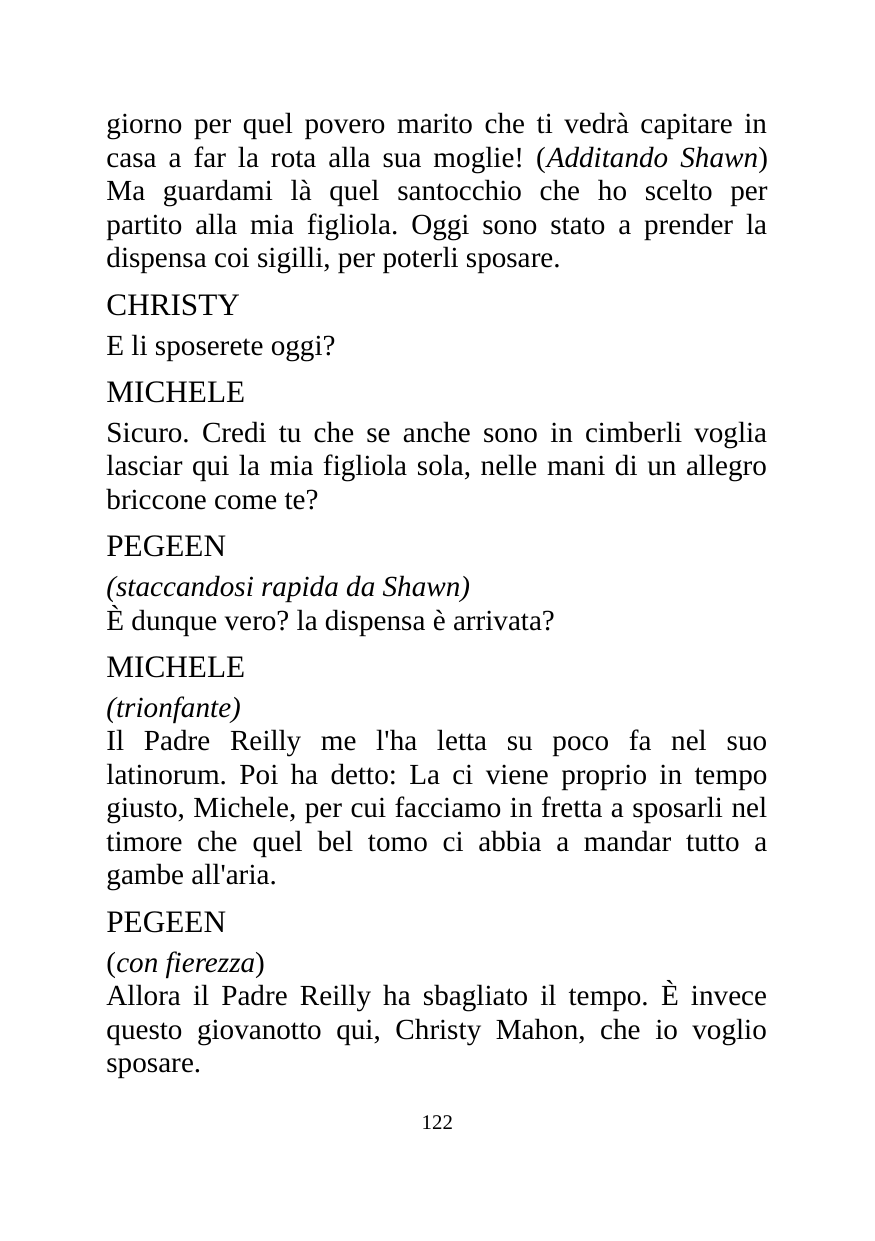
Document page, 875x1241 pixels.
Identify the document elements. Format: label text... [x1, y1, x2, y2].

text CHRISTY [106, 286, 768, 322]
text PEGEEN [106, 527, 768, 563]
text Allora il Padre Reilly ha sbagliato il tempo. È invece questo giovanotto qui, Christy Mahon, che io voglio sposare. [106, 978, 768, 1079]
text giorno per quel povero marito che ti vedrà capitare in casa a far la rota alla sua moglie! (Additando Shawn) Ma guardami là quel santocchio che ho scelto per partito alla mia figliola. Oggi sono stato a prender la dispensa coi sigilli, per poterli sposare. [106, 106, 768, 274]
text Il Padre Reilly me l'ha letta su poco fa nel suo latinorum. Poi ha detto: La ci viene proprio in tempo giusto, Michele, per cui facciamo in fretta a sposarli nel timore che quel bel tomo ci abbia a mandar tutto a gambe all'aria. [106, 723, 768, 891]
text È dunque vero? la dispensa è arrivata? [106, 603, 768, 636]
text (staccandosi rapida da Shawn) [106, 569, 768, 603]
text (trionfante) [106, 690, 768, 723]
text PEGEEN [106, 903, 768, 939]
text MICHELE [106, 373, 768, 409]
text MICHELE [106, 648, 768, 684]
text Sicuro. Credi tu che se anche sono in cimberli voglia lasciar qui la mia figliola sola, nelle mani di un allegro briccone come te? [106, 415, 768, 515]
text E li sposerete oggi? [106, 328, 768, 361]
text (con fierezza) [106, 945, 768, 978]
